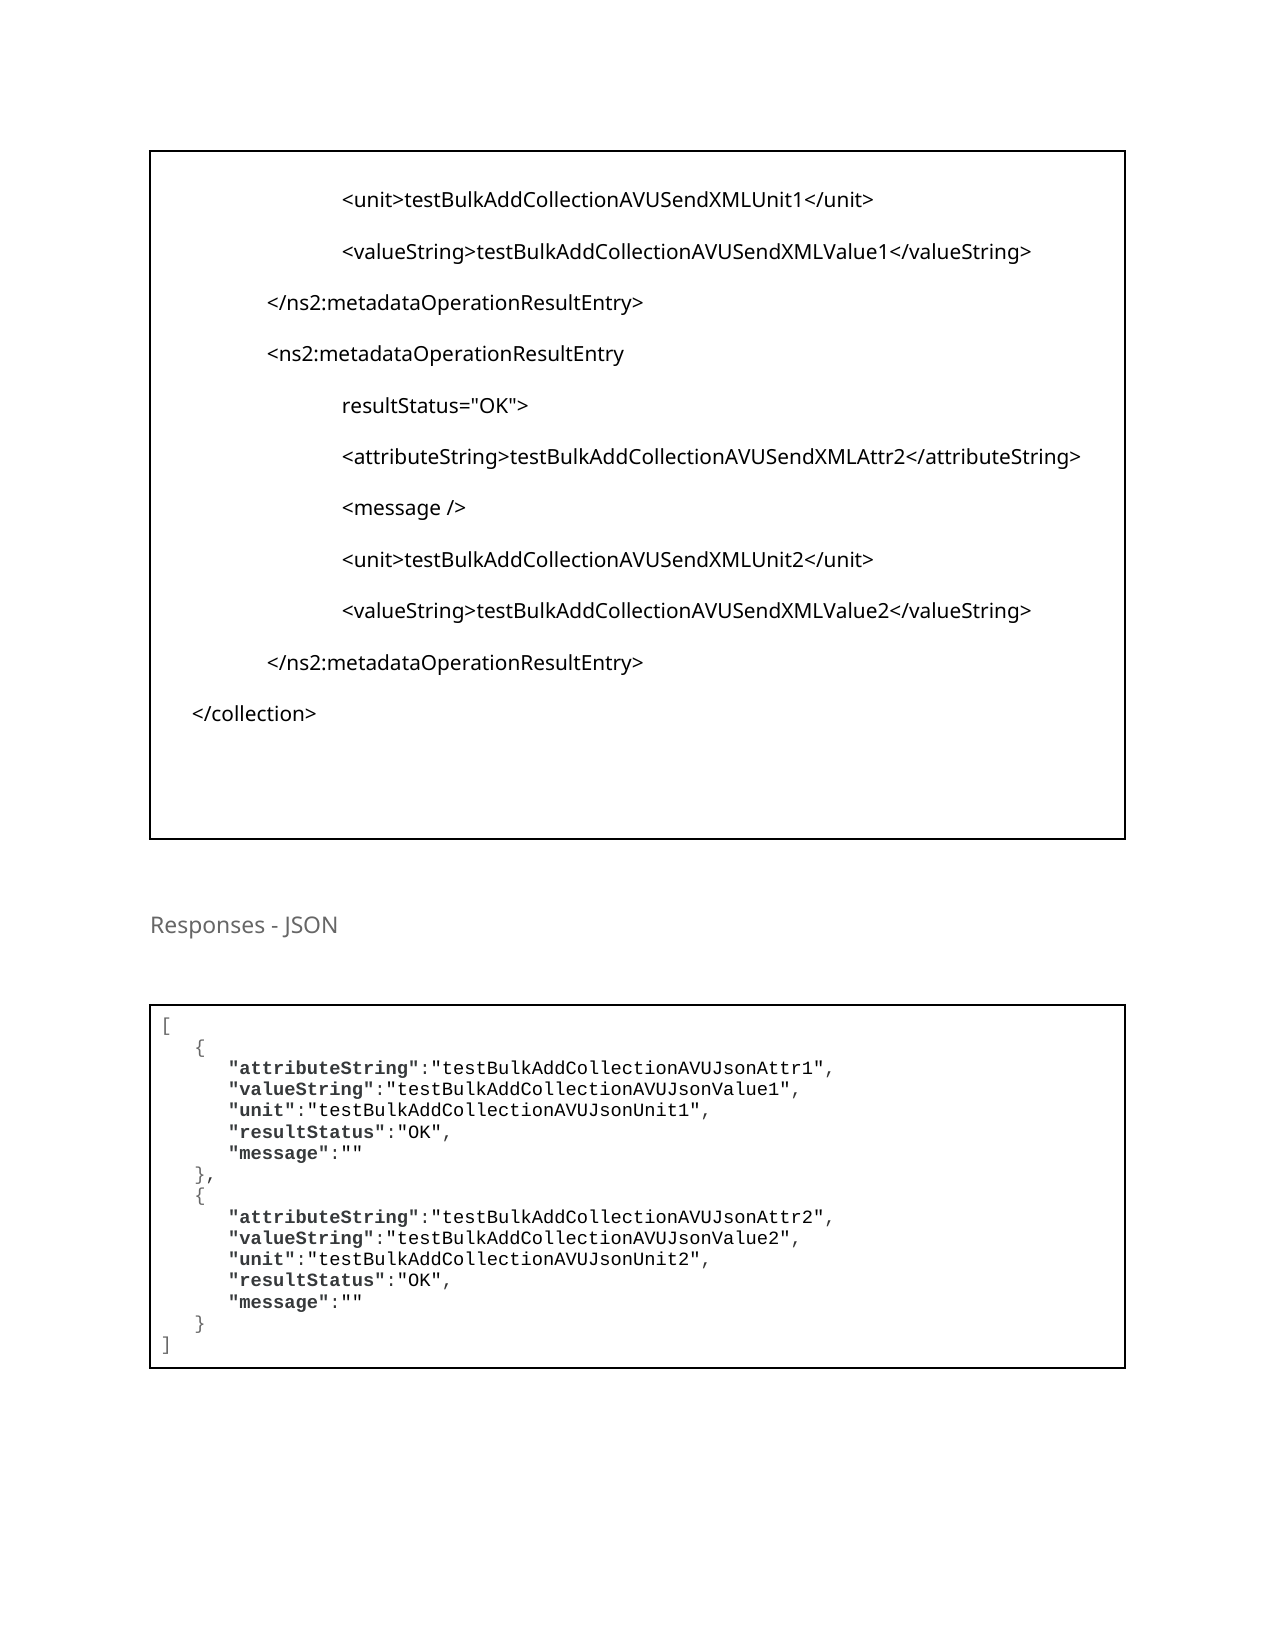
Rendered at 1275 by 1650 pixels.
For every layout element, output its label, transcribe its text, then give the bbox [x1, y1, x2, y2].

table_header [ { "attributeString":"testBulkAddCollectionAVUJsonAttr1", "valueString":"testBulkAddCollectionAVUJsonValue1", "unit":"testBulkAddCollectionAVUJsonUnit1", "resultStatus":"OK", "message":"" }, { "attributeString":"testBulkAddCollectionAVUJsonAttr2", "valueString":"testBulkAddCollectionAVUJsonValue2", "unit":"testBulkAddCollectionAVUJsonUnit2", "resultStatus":"OK", "message":"" } ] [151, 1006, 1124, 1367]
subtitle Responses - JSON [150, 909, 1125, 940]
table_header <unit>testBulkAddCollectionAVUSendXMLUnit1</unit> <valueString>testBulkAddCollectionAVUSendXMLValue1</valueString> </ns2:metadataOperationResultEntry> <ns2:metadataOperationResultEntry resultStatus="OK"> <attributeString>testBulkAddCollectionAVUSendXMLAttr2</attributeString> <message /> <unit>testBulkAddCollectionAVUSendXMLUnit2</unit> <valueString>testBulkAddCollectionAVUSendXMLValue2</valueString> </ns2:metadataOperationResultEntry> </collection> [151, 152, 1124, 838]
